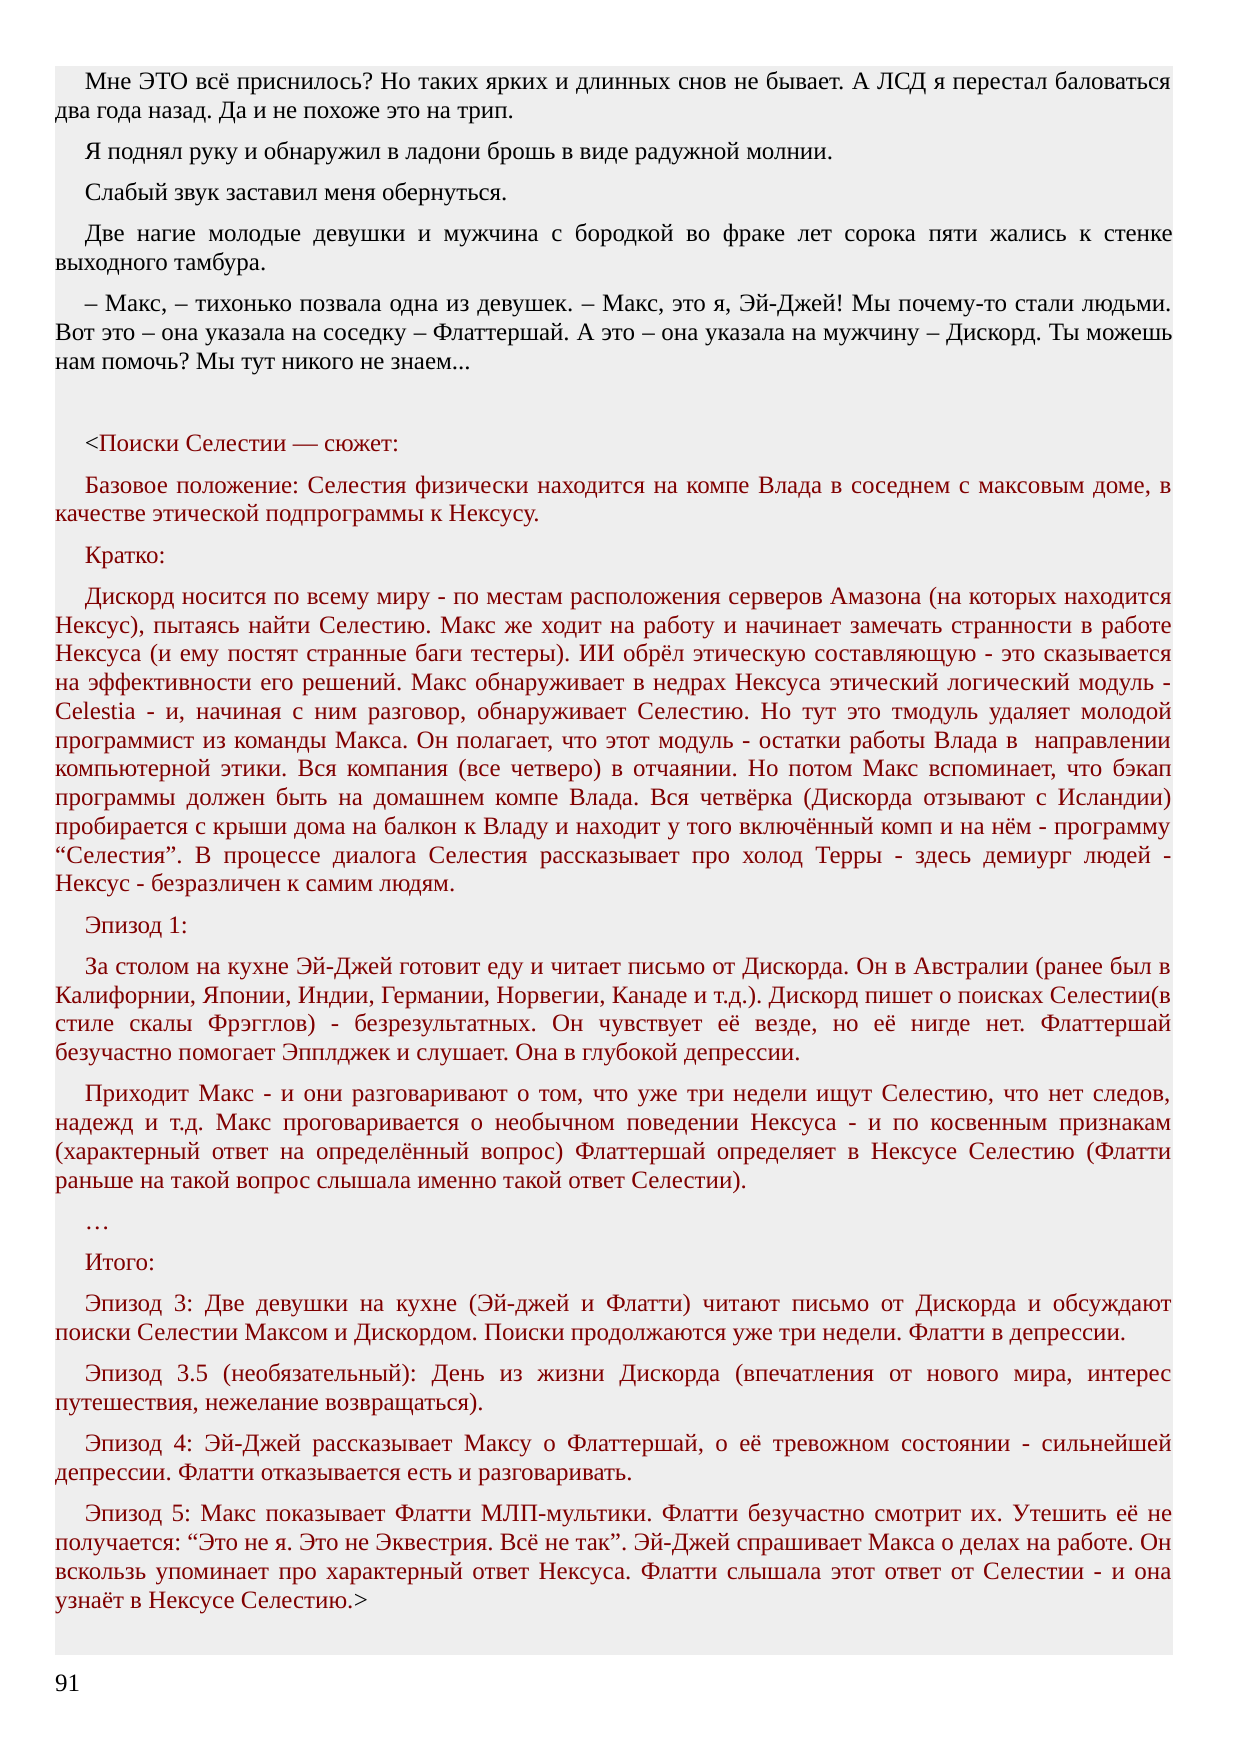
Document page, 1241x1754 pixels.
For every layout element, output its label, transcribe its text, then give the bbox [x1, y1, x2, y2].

text За столом на кухне Эй-Джей готовит еду и читает письмо от Дискорда. Он в Австралии (ранее был в Калифорнии, Японии, Индии, Германии, Норвегии, Канаде и т.д.). Дискорд пишет о поисках Селестии(в стиле скалы Фрэгглов) - безрезультатных. Он чувствует её везде, но её нигде нет. Флаттершай безучастно помогает Эпплджек и слушает. Она в глубокой депрессии. [55, 951, 1173, 1066]
text Эпизод 3: Две девушки на кухне (Эй-джей и Флатти) читают письмо от Дискорда и обсуждают поиски Селестии Максом и Дискордом. Поиски продолжаются уже три недели. Флатти в депрессии. [55, 1288, 1173, 1346]
text Мне ЭТО всё приснилось? Но таких ярких и длинных снов не бывает. А ЛСД я перестал баловаться два года назад. Да и не похоже это на трип. [55, 66, 1173, 123]
text Эпизод 4: Эй-Джей рассказывает Максу о Флаттершай, о её тревожном состоянии - сильнейшей депрессии. Флатти отказывается есть и разговаривать. [55, 1428, 1173, 1486]
text Итого: [55, 1247, 1173, 1276]
text – Макс, – тихонько позвала одна из девушек. – Макс, это я, Эй-Джей! Мы почему-то стали людьми. Вот это – она указала на соседку – Флаттершай. А это – она указала на мужчину – Дискорд. Ты можешь нам помочь? Мы тут никого не знаем... [55, 288, 1173, 375]
text Базовое положение: Селестия физически находится на компе Влада в соседнем с максовым доме, в качестве этической подпрограммы к Нексусу. [55, 470, 1173, 527]
text Кратко: [55, 540, 1173, 568]
text Эпизод 5: Макс показывает Флатти МЛП-мультики. Флатти безучастно смотрит их. Утешить её не получается: “Это не я. Это не Эквестрия. Всё не так”. Эй-Джей спрашивает Макса о делах на работе. Он вскользь упоминает про характерный ответ Нексуса. Флатти слышала этот ответ от Селестии - и она узнаёт в Нексусе Селестию.> [55, 1498, 1173, 1613]
text Я поднял руку и обнаружил в ладони брошь в виде радужной молнии. [55, 136, 1173, 165]
text Эпизод 3.5 (необязательный): День из жизни Дискорда (впечатления от нового мира, интерес путешествия, нежелание возвращаться). [55, 1358, 1173, 1416]
text <Поиски Селестии — сюжет: [55, 428, 1173, 457]
text Две нагие молодые девушки и мужчина с бородкой во фраке лет сорока пяти жались к стенке выходного тамбура. [55, 218, 1173, 276]
text Слабый звук заставил меня обернуться. [55, 177, 1173, 206]
text Дискорд носится по всему миру - по местам расположения серверов Амазона (на которых находится Нексус), пытаясь найти Селестию. Макс же ходит на работу и начинает замечать странности в работе Нексуса (и ему постят странные баги тестеры). ИИ обрёл этическую составляющую - это сказывается на эффективности его решений. Макс обнаруживает в недрах Нексуса этический логический модуль - Celestia - и, начиная с ним разговор, обнаруживает Селестию. Но тут это тмодуль удаляет молодой программист из команды Макса. Он полагает, что этот модуль - остатки работы Влада в направлении компьютерной этики. Вся компания (все четверо) в отчаянии. Но потом Макс вспоминает, что бэкап программы должен быть на домашнем компе Влада. Вся четвёрка (Дискорда отзывают с Исландии) пробирается с крыши дома на балкон к Владу и находит у того включённый комп и на нём - программу “Селестия”. В процессе диалога Селестия рассказывает про холод Терры - здесь демиург людей - Нексус - безразличен к самим людям. [55, 581, 1173, 897]
text Приходит Макс - и они разговаривают о том, что уже три недели ищут Селестию, что нет следов, надежд и т.д. Макс проговаривается о необычном поведении Нексуса - и по косвенным признакам (характерный ответ на определённый вопрос) Флаттершай определяет в Нексусе Селестию (Флатти раньше на такой вопрос слышала именно такой ответ Селестии). [55, 1078, 1173, 1193]
text Эпизод 1: [55, 910, 1173, 938]
text … [55, 1206, 1173, 1235]
